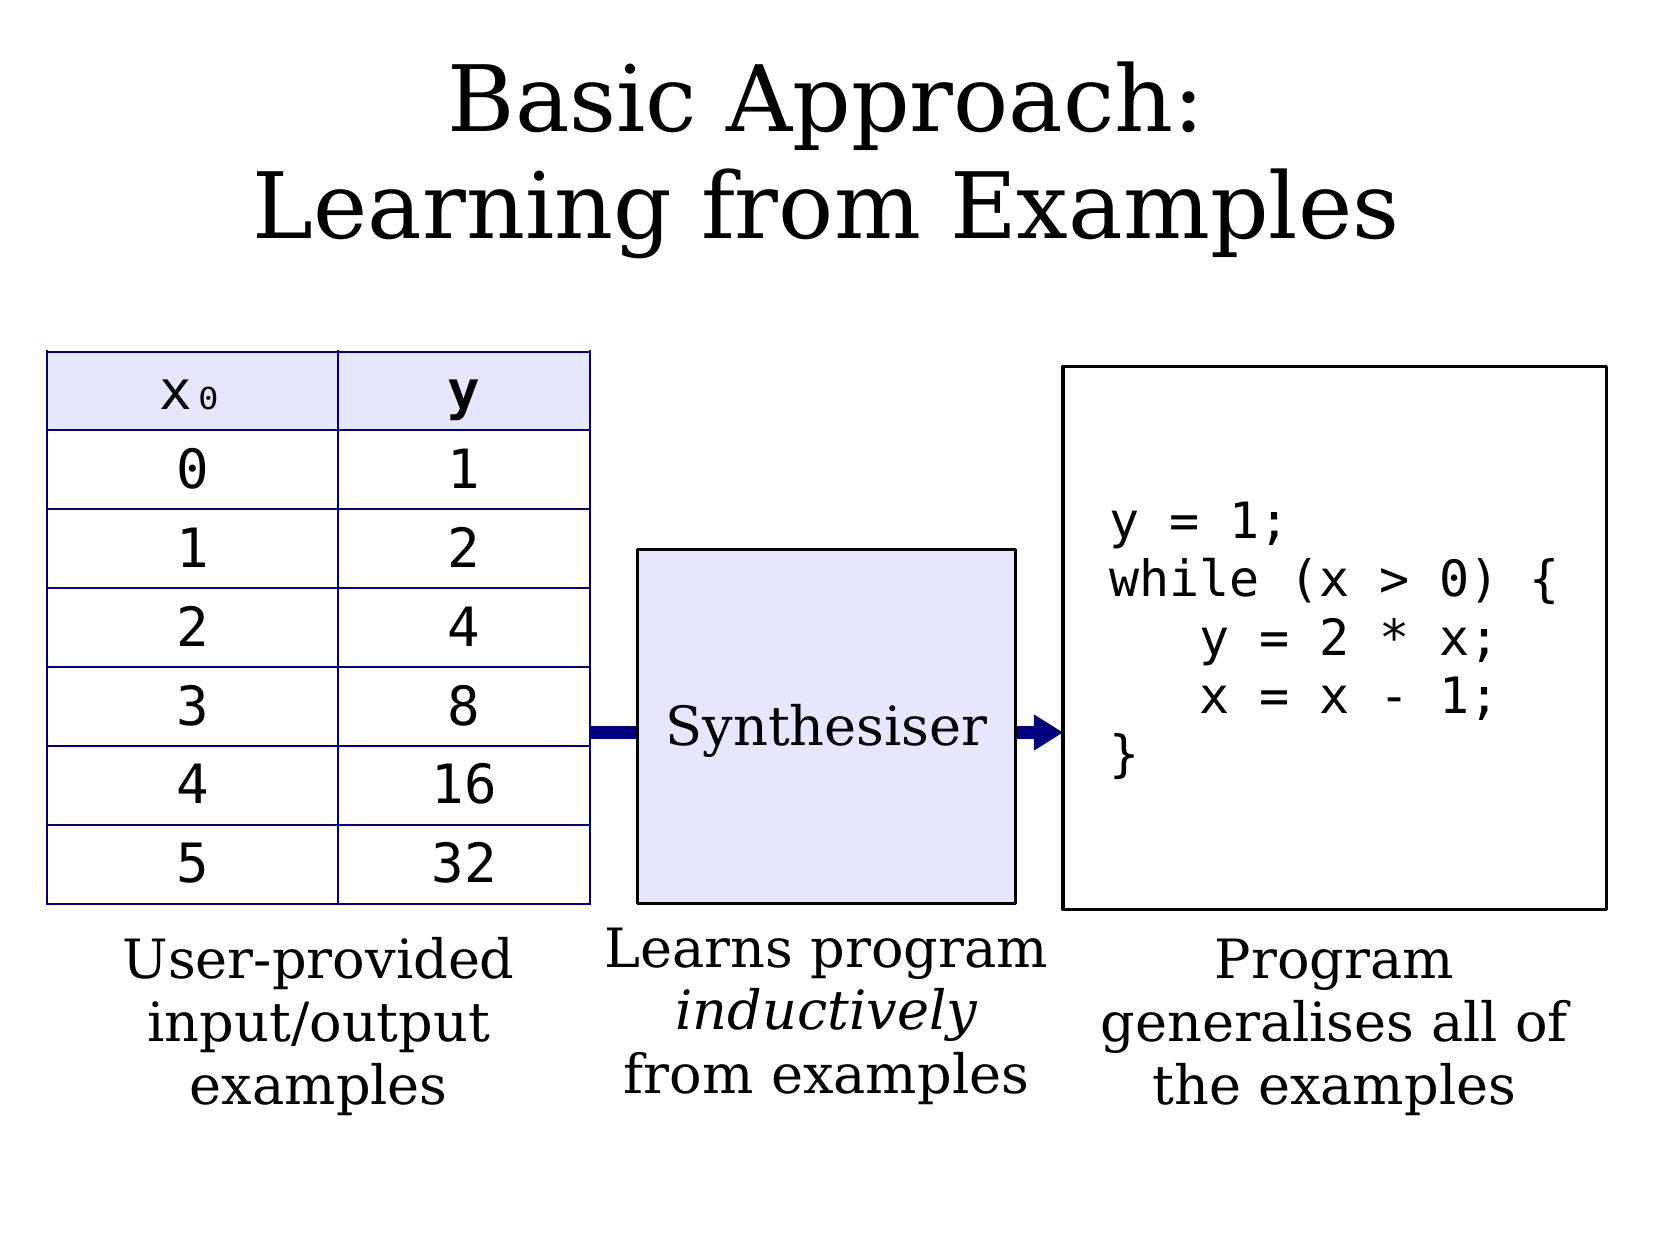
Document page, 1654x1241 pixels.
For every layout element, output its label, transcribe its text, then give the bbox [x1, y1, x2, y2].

table_header y [339, 353, 589, 429]
text_box Learns program inductively from examples [555, 909, 1099, 1241]
title Basic Approach: Learning from Examples [82, 45, 1571, 261]
text_box User-provided input/output examples [47, 921, 555, 1241]
text_box Synthesiser [637, 549, 1016, 904]
table_cell 4 [48, 747, 337, 824]
table_cell 1 [339, 431, 589, 508]
text_box y = 1; while (x > 0) { y = 2 * x; x = x - 1; } [1062, 366, 1607, 910]
table_cell 4 [339, 589, 589, 666]
table_cell 16 [339, 747, 589, 824]
table_header x₀ [48, 353, 337, 429]
table_cell 5 [48, 826, 337, 903]
table_cell 0 [48, 431, 337, 508]
table_cell 3 [48, 668, 337, 745]
text_box Program generalises all of the examples [1062, 921, 1607, 1241]
table_cell 8 [339, 668, 589, 745]
table_cell 1 [48, 510, 337, 587]
table_cell 32 [339, 826, 589, 903]
table_cell 2 [339, 510, 589, 587]
table_cell 2 [48, 589, 337, 666]
